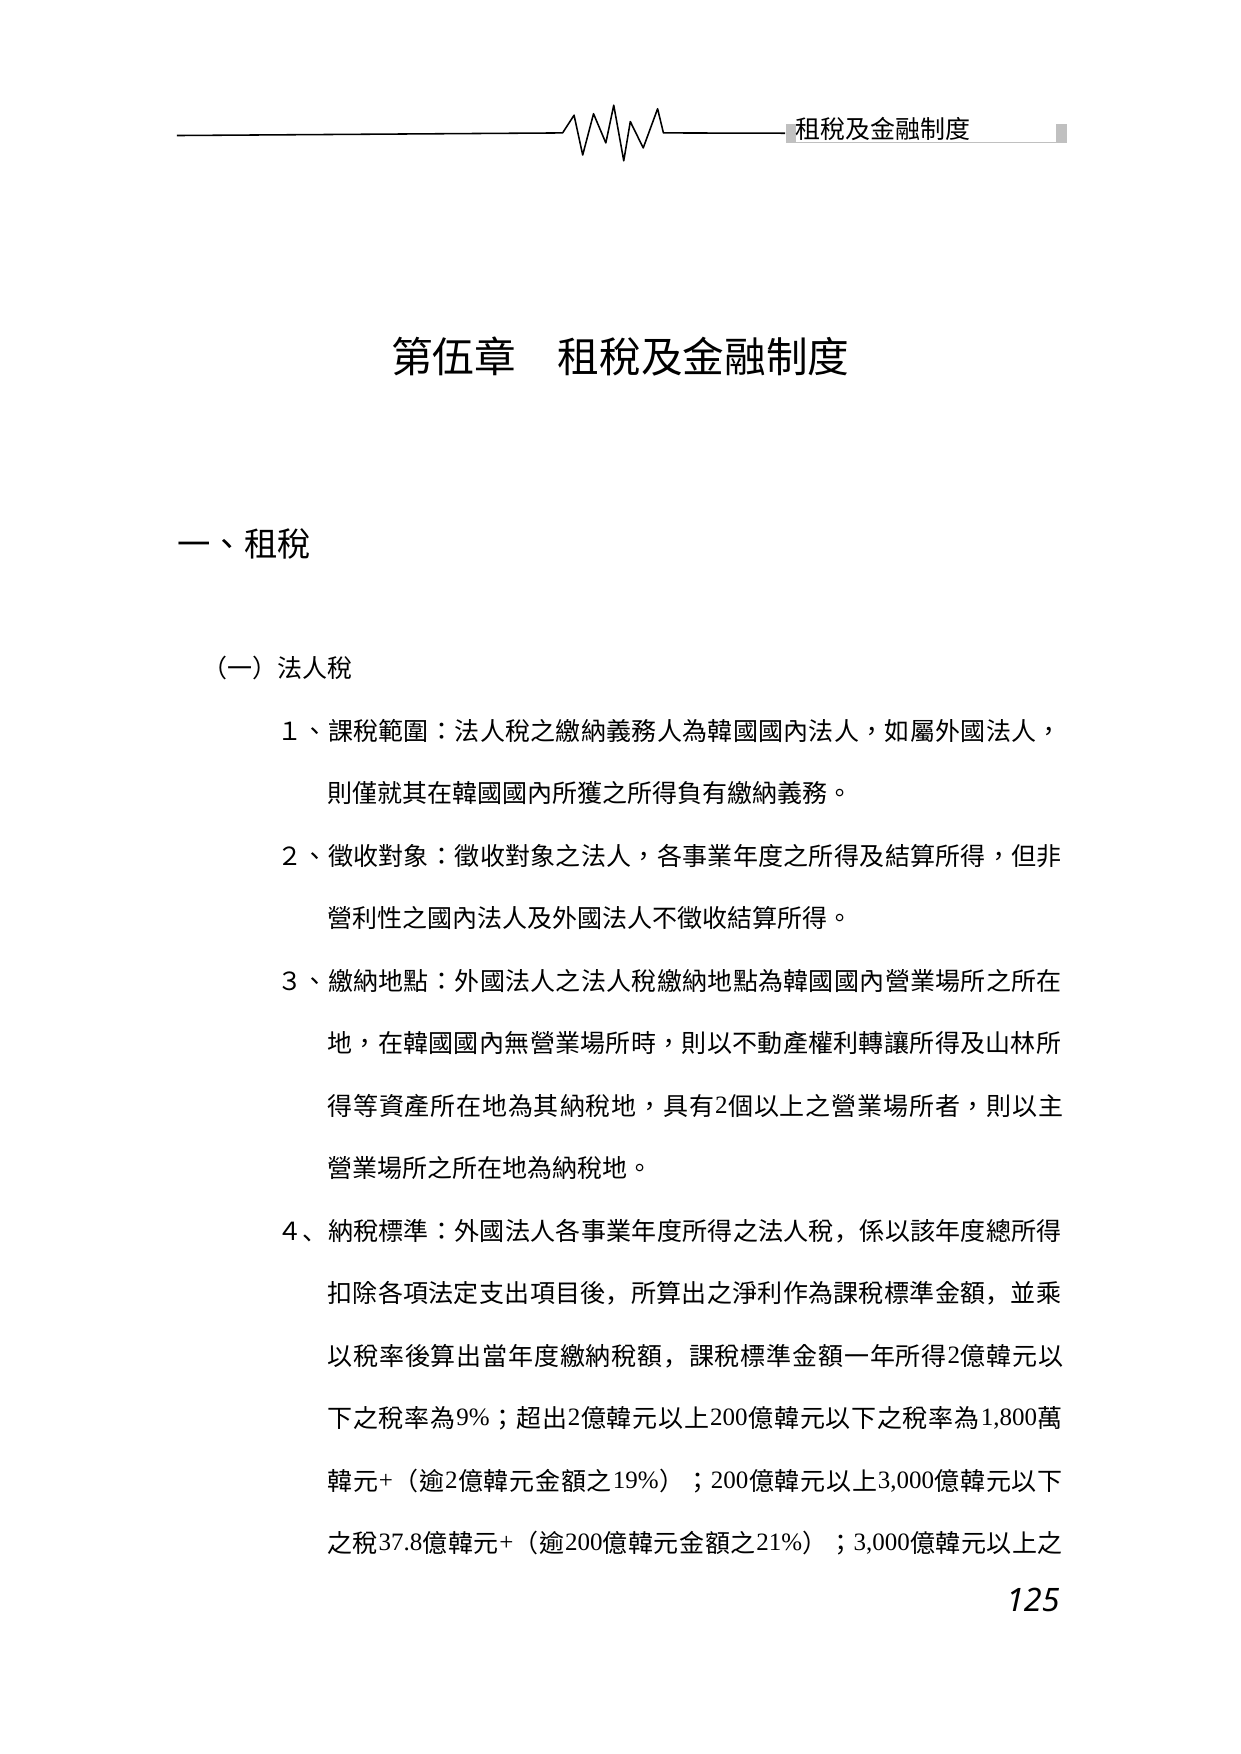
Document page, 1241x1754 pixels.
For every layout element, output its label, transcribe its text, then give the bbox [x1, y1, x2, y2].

text １、課稅範圍：法人稅之繳納義務人為韓國國內法人，如屬外國法人，則僅就其在韓國國內所獲之所得負有繳納義務。 [277, 688, 1063, 813]
text ３、繳納地點：外國法人之法人稅繳納地點為韓國國內營業場所之所在地，在韓國國內無營業場所時，則以不動產權利轉讓所得及山林所得等資產所在地為其納稅地，具有2個以上之營業場所者，則以主營業場所之所在地為納稅地。 [277, 938, 1063, 1188]
text ４、納稅標準：外國法人各事業年度所得之法人稅，係以該年度總所得扣除各項法定支出項目後，所算出之淨利作為課稅標準金額，並乘以稅率後算出當年度繳納稅額，課稅標準金額一年所得2億韓元以下之稅率為9%；超出2億韓元以上200億韓元以下之稅率為1,800萬韓元+（逾2億韓元金額之19%）；200億韓元以上3,000億韓元以下之稅37.8億韓元+（逾200億韓元金額之21%）；3,000億韓元以上之 [277, 1188, 1063, 1563]
text 一、租稅 [177, 500, 1063, 563]
text （一）法人稅 [202, 625, 1063, 688]
text 第伍章 租稅及金融制度 [177, 313, 1063, 375]
text ２、徵收對象：徵收對象之法人，各事業年度之所得及結算所得，但非營利性之國內法人及外國法人不徵收結算所得。 [277, 813, 1063, 938]
